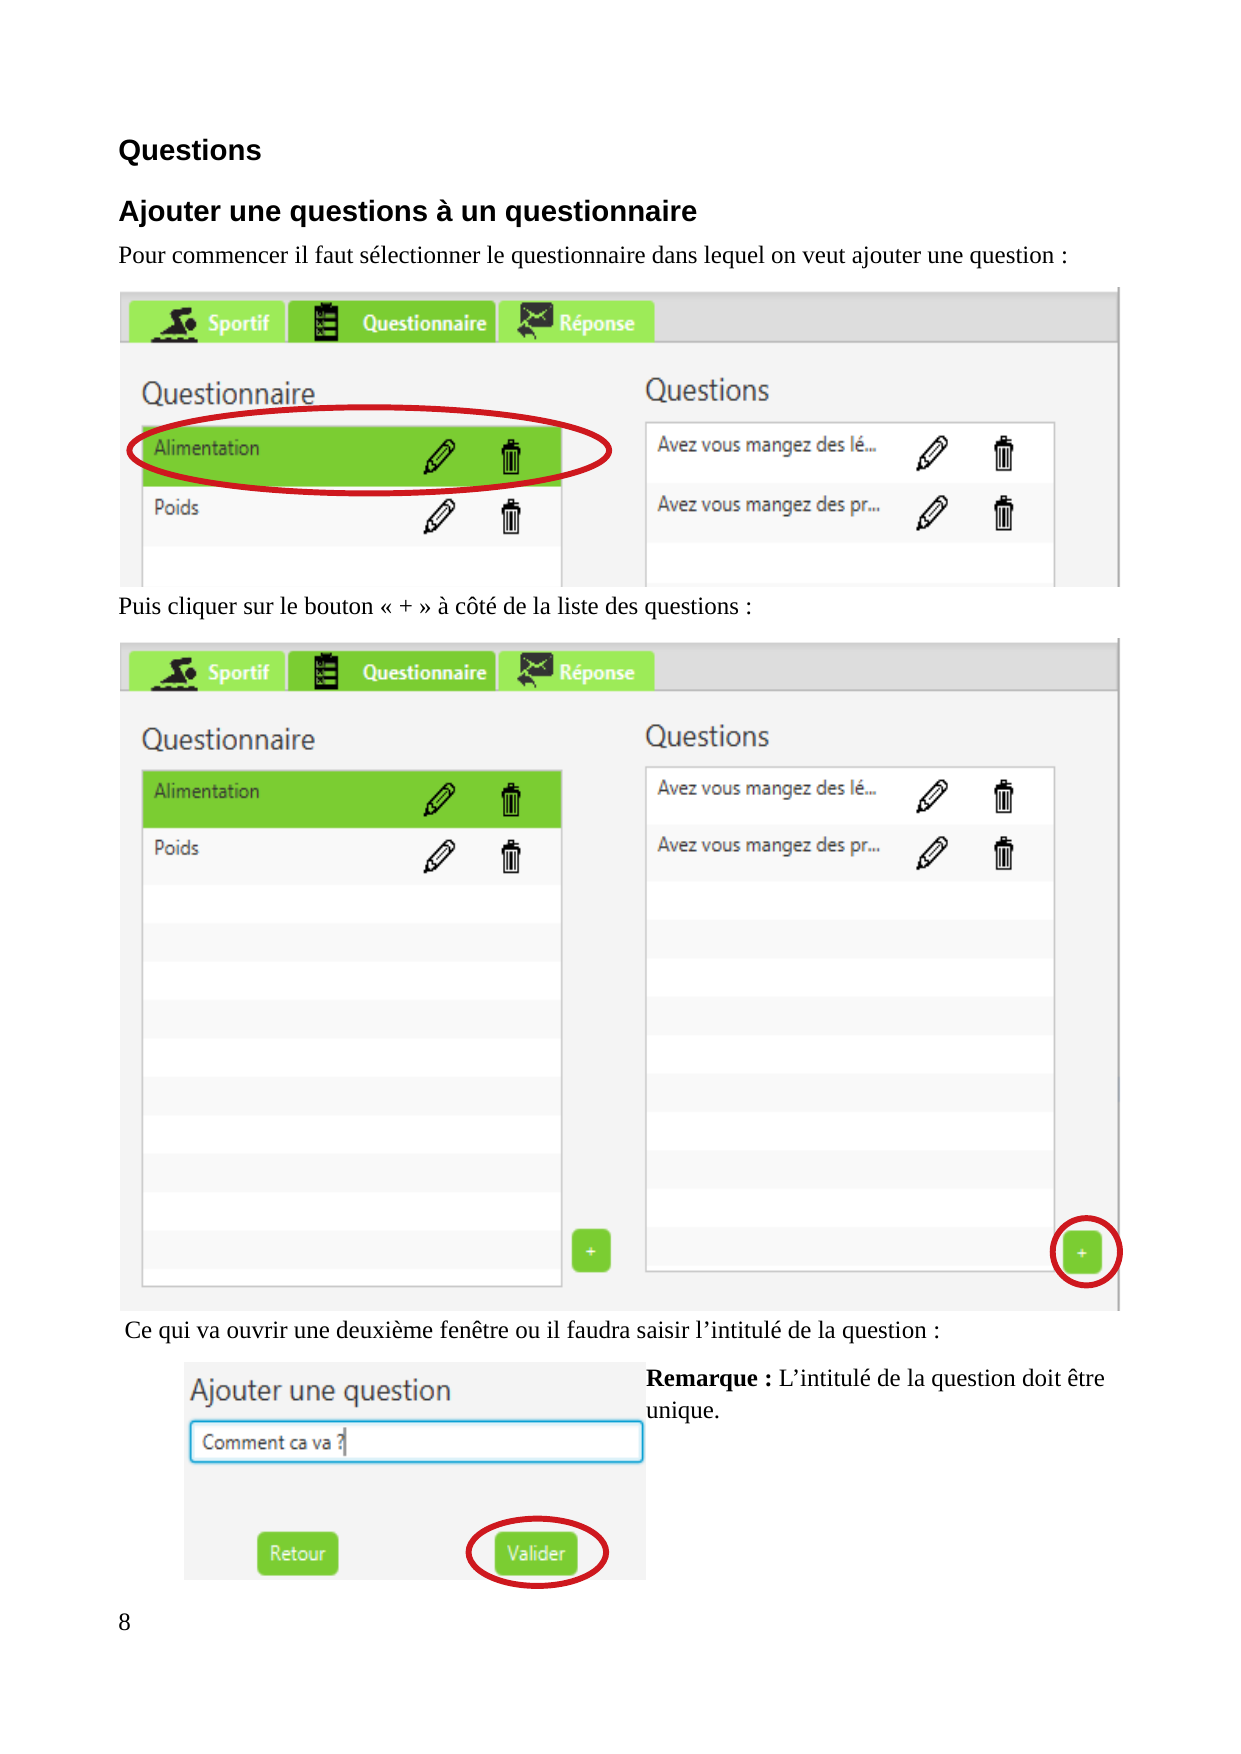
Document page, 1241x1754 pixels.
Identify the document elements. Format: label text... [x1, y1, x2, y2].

text Pour commencer il faut sélectionner le questionnaire dans lequel on veut ajouter une question : [118, 240, 1122, 268]
text Ce qui va ouvrir une deuxième fenêtre ou il faudra saisir l’intitulé de la question : [118, 1311, 1122, 1344]
subtitle Questions [118, 133, 1122, 166]
text Remarque : L’intitulé de la question doit être unique. [646, 1363, 1122, 1424]
text Puis cliquer sur le bouton « + » à côté de la liste des questions : [118, 587, 1122, 620]
picture [184, 1362, 646, 1580]
text [118, 1363, 184, 1424]
picture [120, 287, 1121, 587]
picture [472, 1522, 603, 1580]
subtitle Ajouter une questions à un questionnaire [118, 193, 1122, 227]
picture [120, 638, 1121, 1311]
picture [1056, 1222, 1116, 1282]
